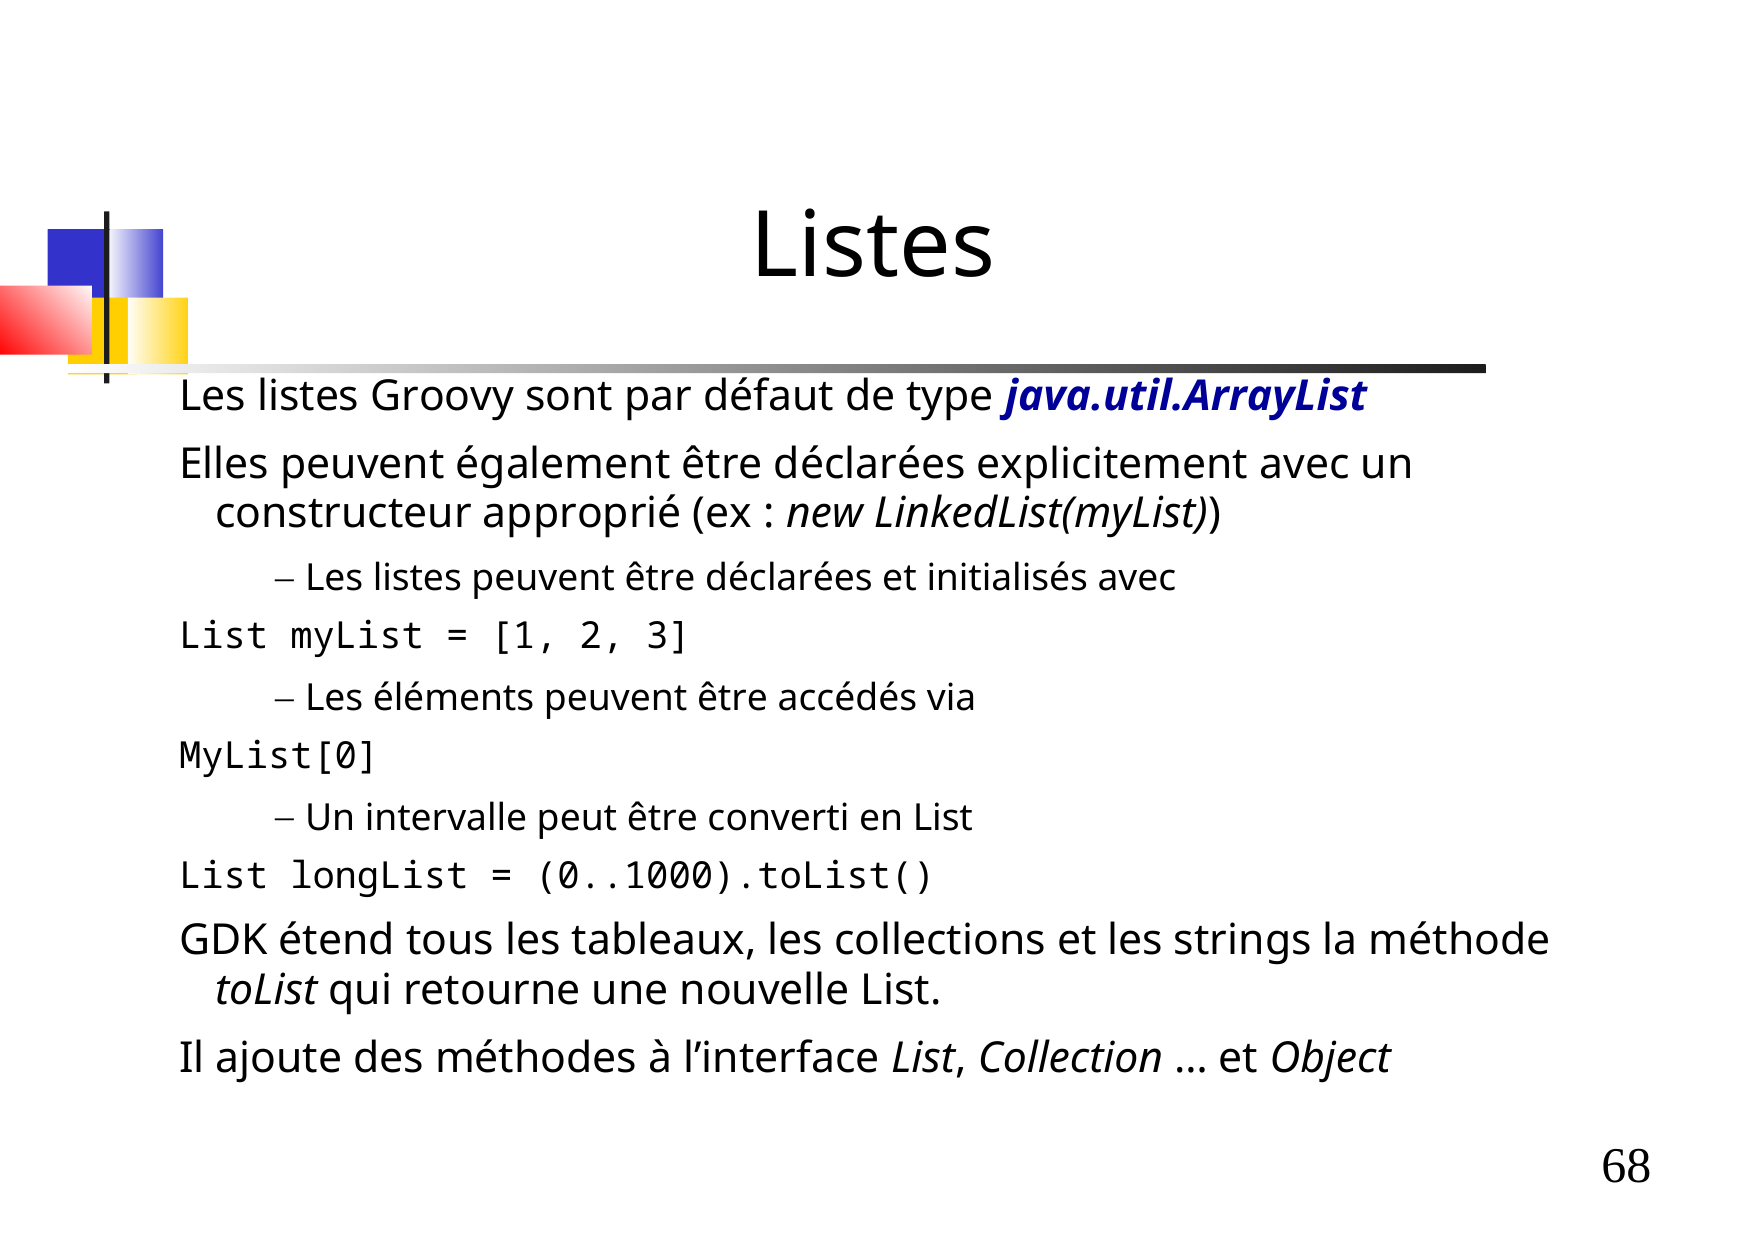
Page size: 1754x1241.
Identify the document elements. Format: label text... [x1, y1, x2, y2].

title Listes [179, 139, 1567, 351]
list Les listes Groovy sont par défaut de type java.util.ArrayList Elles peuvent également être déclarées explicitement avec un constructeur approprié (ex : new LinkedList(myList)) Les listes peuvent être déclarées et initialisés avec List myList = [1, 2, 3] Les éléments peuvent être accédés via MyList[0] Un intervalle peut être converti en List List longList = (0..1000).toList() GDK étend tous les tableaux, les collections et les strings la méthode toList qui retourne une nouvelle List. Il ajoute des méthodes à l’interface List, Collection … et Object [179, 371, 1567, 1091]
